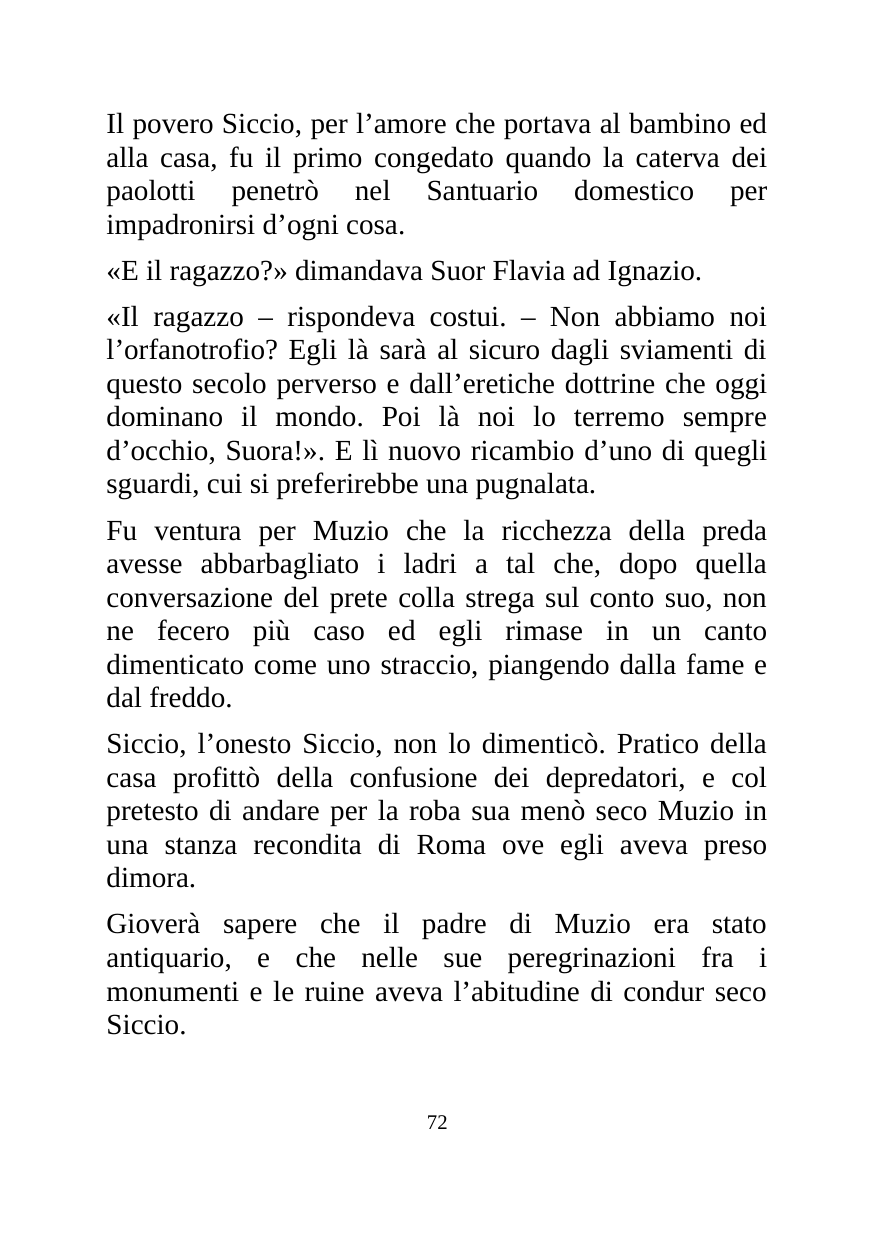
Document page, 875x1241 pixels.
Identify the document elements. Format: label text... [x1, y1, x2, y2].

text Il povero Siccio, per l’amore che portava al bambino ed alla casa, fu il primo congedato quando la caterva dei paolotti penetrò nel Santuario domestico per impadronirsi d’ogni cosa. [106, 106, 768, 240]
text Gioverà sapere che il padre di Muzio era stato antiquario, e che nelle sue peregrinazioni fra i monumenti e le ruine aveva l’abitudine di condur seco Siccio. [106, 907, 768, 1041]
text «Il ragazzo – rispondeva costui. – Non abbiamo noi l’orfanotrofio? Egli là sarà al sicuro dagli sviamenti di questo secolo perverso e dall’eretiche dottrine che oggi dominano il mondo. Poi là noi lo terremo sempre d’occhio, Suora!». E lì nuovo ricambio d’uno di quegli sguardi, cui si preferirebbe una pugnalata. [106, 299, 768, 500]
text «E il ragazzo?» dimandava Suor Flavia ad Ignazio. [106, 253, 768, 286]
text Siccio, l’onesto Siccio, non lo dimenticò. Pratico della casa profittò della confusione dei depredatori, e col pretesto di andare per la roba sua menò seco Muzio in una stanza recondita di Roma ove egli aveva preso dimora. [106, 726, 768, 894]
text Fu ventura per Muzio che la ricchezza della preda avesse abbarbagliato i ladri a tal che, dopo quella conversazione del prete colla strega sul conto suo, non ne fecero più caso ed egli rimase in un canto dimenticato come uno straccio, piangendo dalla fame e dal freddo. [106, 513, 768, 714]
